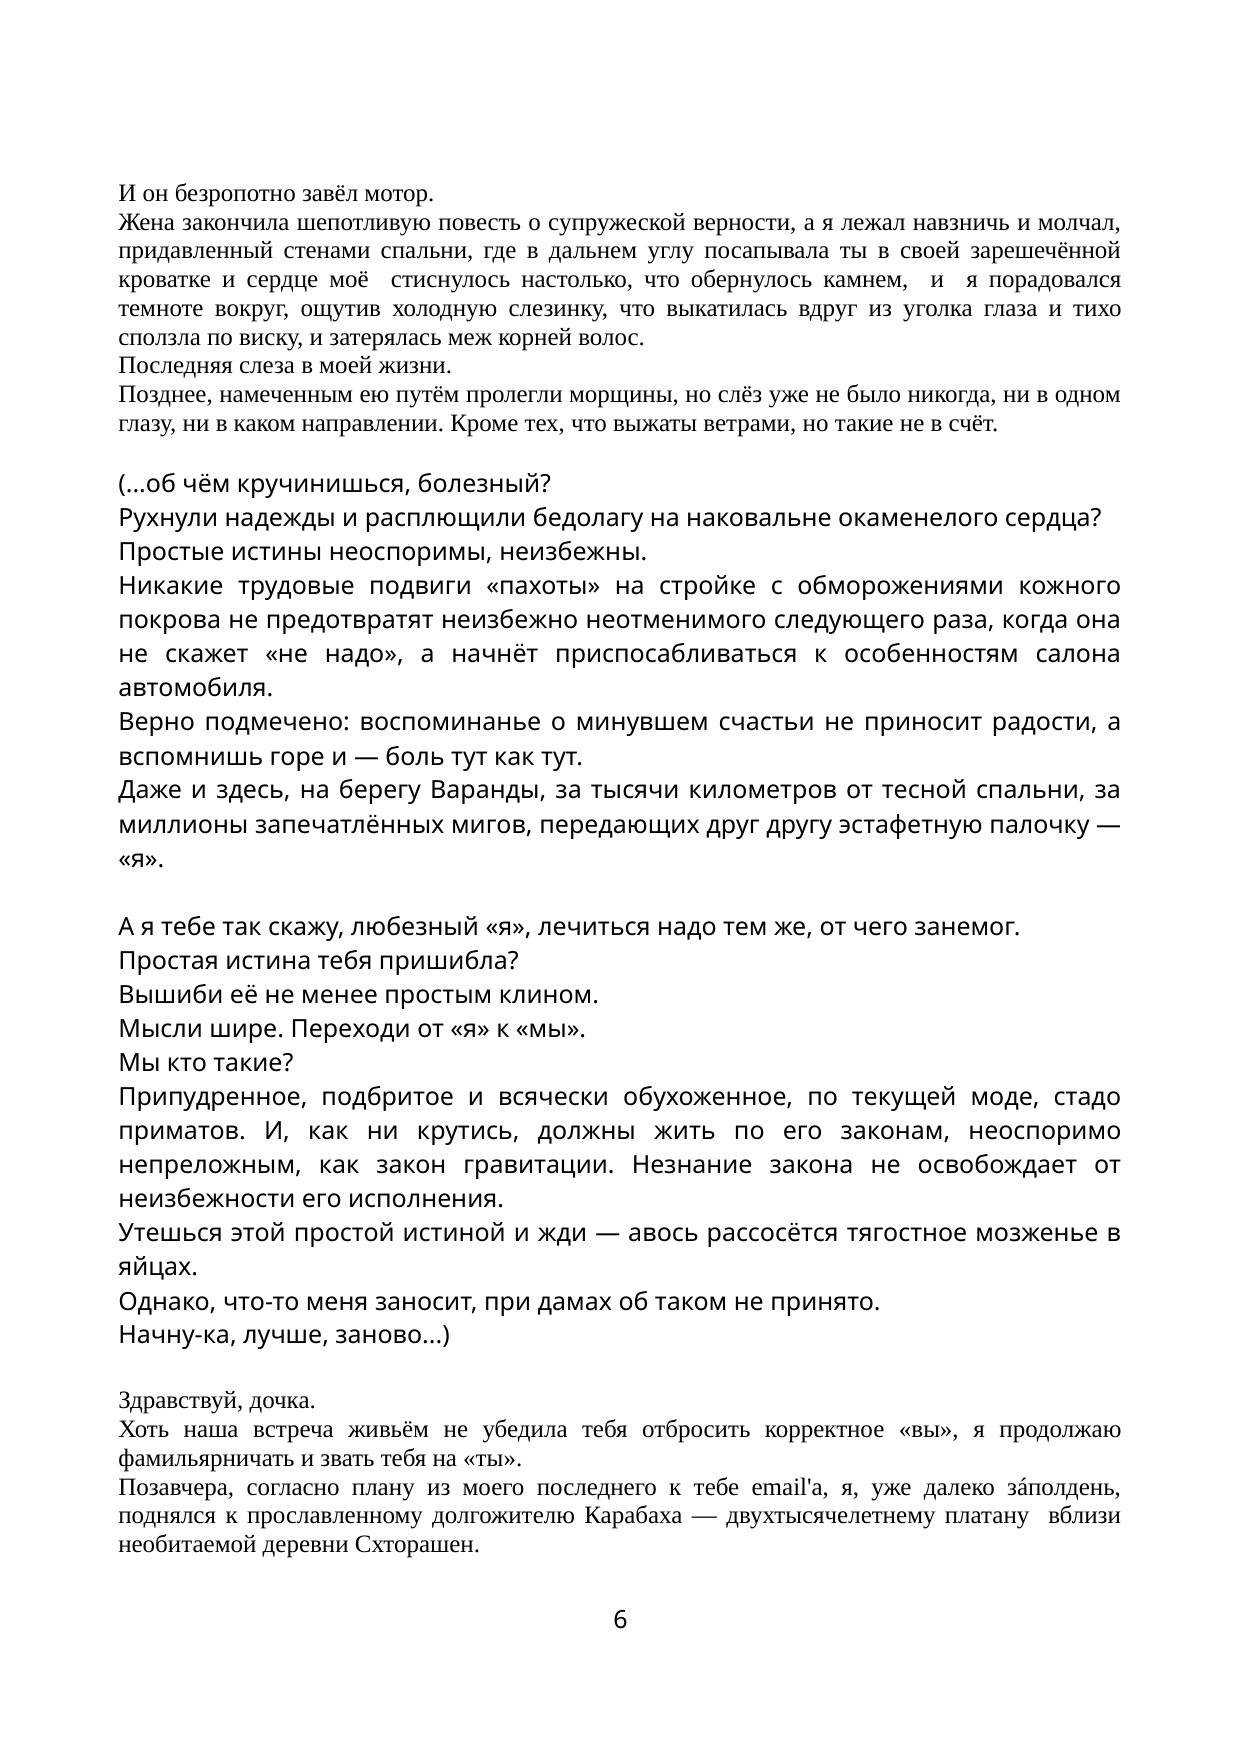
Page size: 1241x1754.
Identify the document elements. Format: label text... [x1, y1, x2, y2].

text Утешься этой простой истиной и жди — авось рассосётся тягостное мозженье в яйцах. [118, 1215, 1122, 1283]
text И он безропотно завёл мотор. [118, 178, 1122, 207]
text Простая истина тебя пришибла? [118, 942, 1122, 977]
text Простые истины неоспоримы, неизбежны. [118, 534, 1122, 568]
text Хоть наша встреча живьём не убедила тебя отбросить корректное «вы», я продолжаю фамильярничать и звать тебя на «ты». [118, 1414, 1122, 1472]
text Мы кто такие? [118, 1045, 1122, 1079]
text Начну-ка, лучше, заново...) [118, 1317, 1122, 1351]
text А я тебе так скажу, любезный «я», лечиться надо тем же, от чего занемог. [118, 908, 1122, 942]
text Никакие трудовые подвиги «пахоты» на стройке с обморожениями кожного покрова не предотвратят неизбежно неотменимого следующего раза, когда она не скажет «не надо», а начнёт приспосабливаться к особенностям салона автомобиля. [118, 568, 1122, 704]
text Позавчера, согласно плану из моего последнего к тебе email'а, я, уже далеко зáполдень, поднялся к прославленному долгожителю Карабаха — двухтысячелетнему платану вблизи необитаемой деревни Схторашен. [118, 1472, 1122, 1558]
text Даже и здесь, на берегу Варанды, за тысячи километров от тесной спальни, за миллионы запечатлённых мигов, передающих друг другу эстафетную палочку — «я». [118, 772, 1122, 874]
text Однако, что-то меня заносит, при дамах об таком не принято. [118, 1283, 1122, 1317]
text Верно подмечено: воспоминанье о минувшем счастьи не приносит радости, а вспомнишь горе и — боль тут как тут. [118, 704, 1122, 772]
text Вышиби её не менее простым клином. [118, 977, 1122, 1011]
text Припудренное, подбритое и всячески обухоженное, по текущей моде, стадо приматов. И, как ни крутись, должны жить по его законам, неоспоримо непреложным, как закон гравитации. Незнание закона не освобождает от неизбежности его исполнения. [118, 1079, 1122, 1215]
text Мысли шире. Переходи от «я» к «мы». [118, 1011, 1122, 1045]
text Здравствуй, дочка. [118, 1385, 1122, 1414]
text Последняя слеза в моей жизни. [118, 351, 1122, 379]
text Рухнули надежды и расплющили бедолагу на наковальне окаменелого сердца? [118, 500, 1122, 534]
text Жена закончила шепотливую повесть о супружеской верности, а я лежал навзничь и молчал, придавленный стенами спальни, где в дальнем углу посапывала ты в своей зарешечённой кроватке и сердце моё стиснулось настолько, что обернулось камнем, и я порадовался темноте вокруг, ощутив холодную слезинку, что выкатилась вдруг из уголка глаза и тихо сползла по виску, и затерялась меж корней волос. [118, 207, 1122, 351]
text (...об чём кручинишься, болезный? [118, 466, 1122, 500]
text Позднее, намеченным ею путём пролегли морщины, но слёз уже не было никогда, ни в одном глазу, ни в каком направлении. Кроме тех, что выжаты ветрами, но такие не в счёт. [118, 379, 1122, 437]
